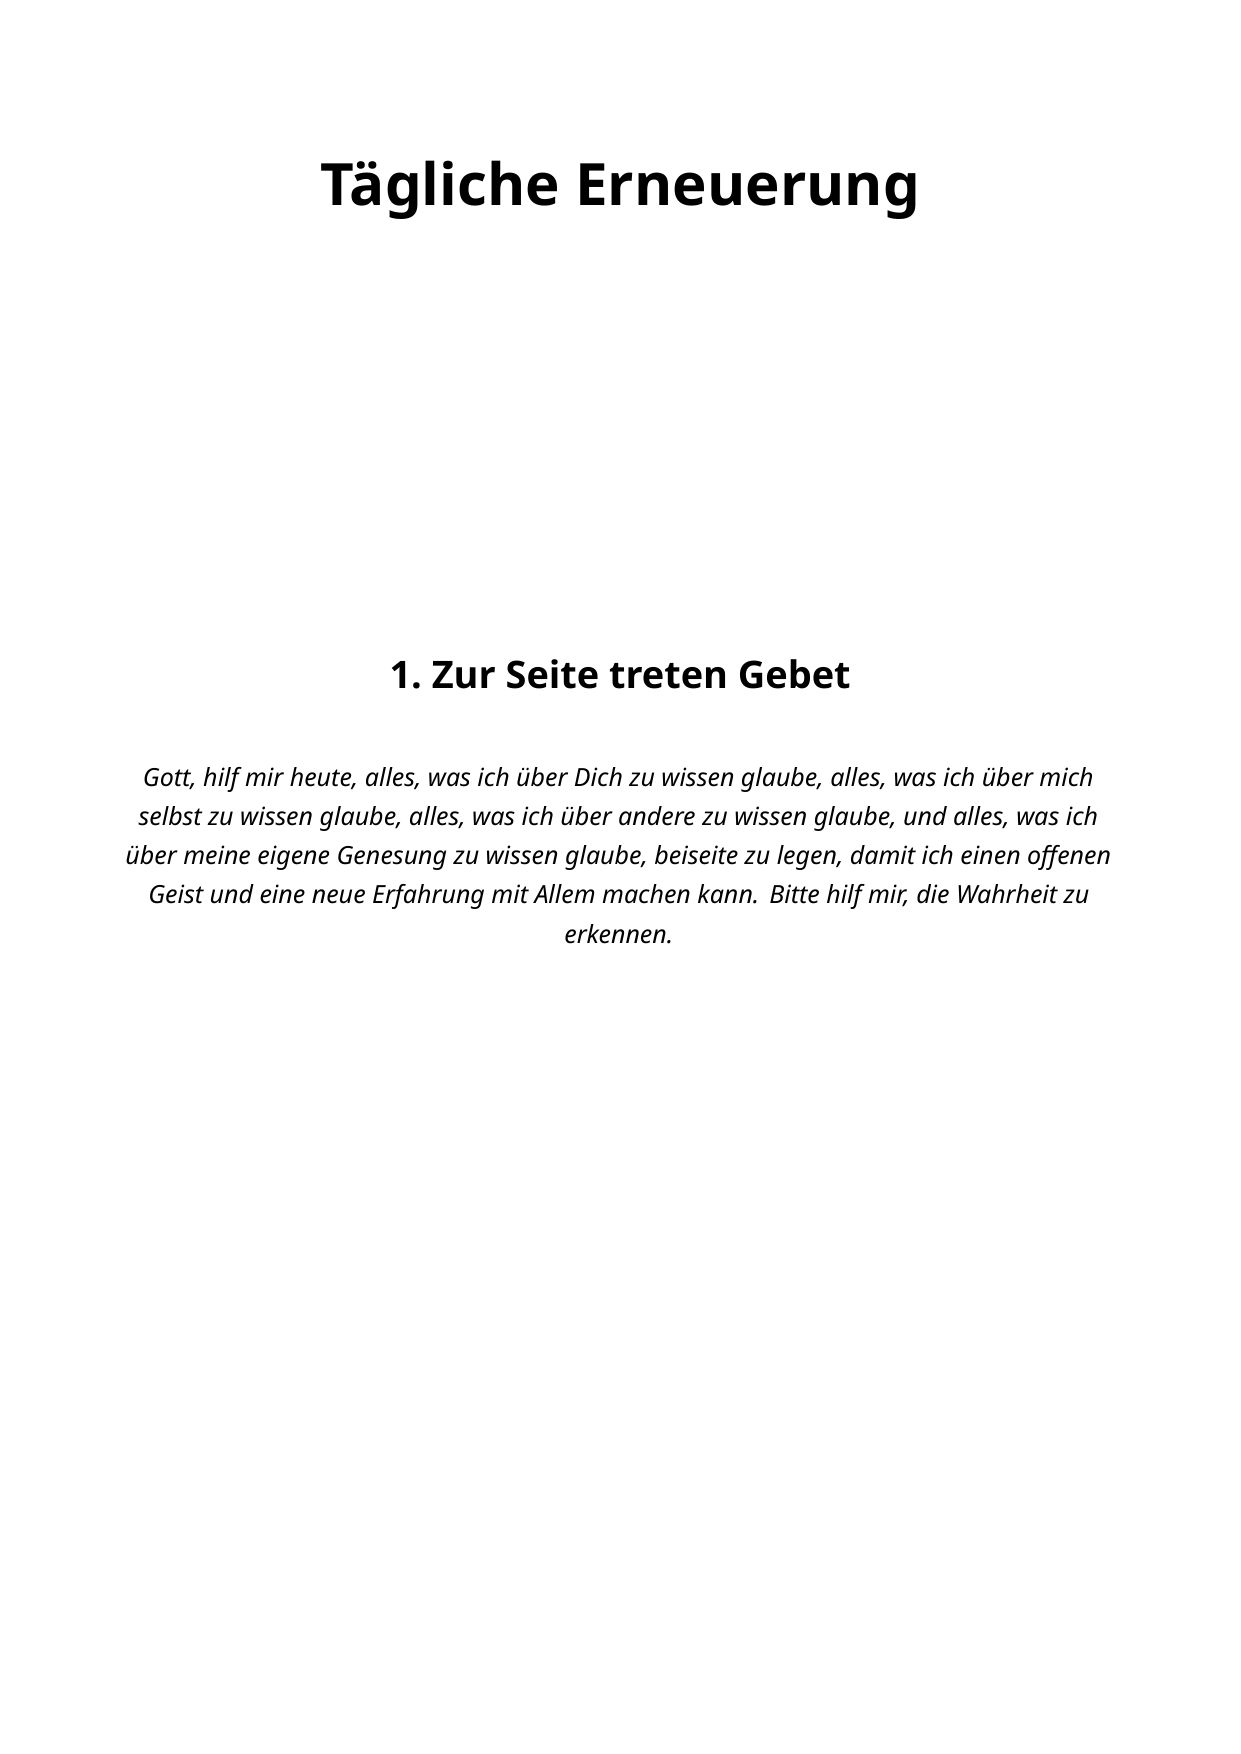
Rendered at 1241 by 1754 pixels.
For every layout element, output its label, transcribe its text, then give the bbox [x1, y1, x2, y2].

text Gott, hilf mir heute, alles, was ich über Dich zu wissen glaube, alles, was ich über mich selbst zu wissen glaube, alles, was ich über andere zu wissen glaube, und alles, was ich über meine eigene Genesung zu wissen glaube, beiseite zu legen, damit ich einen offenen Geist und eine neue Erfahrung mit Allem machen kann. Bitte hilf mir, die Wahrheit zu erkennen. [118, 760, 1122, 950]
title Tägliche Erneuerung [118, 143, 1122, 223]
subtitle 1. Zur Seite treten Gebet [118, 647, 1122, 699]
